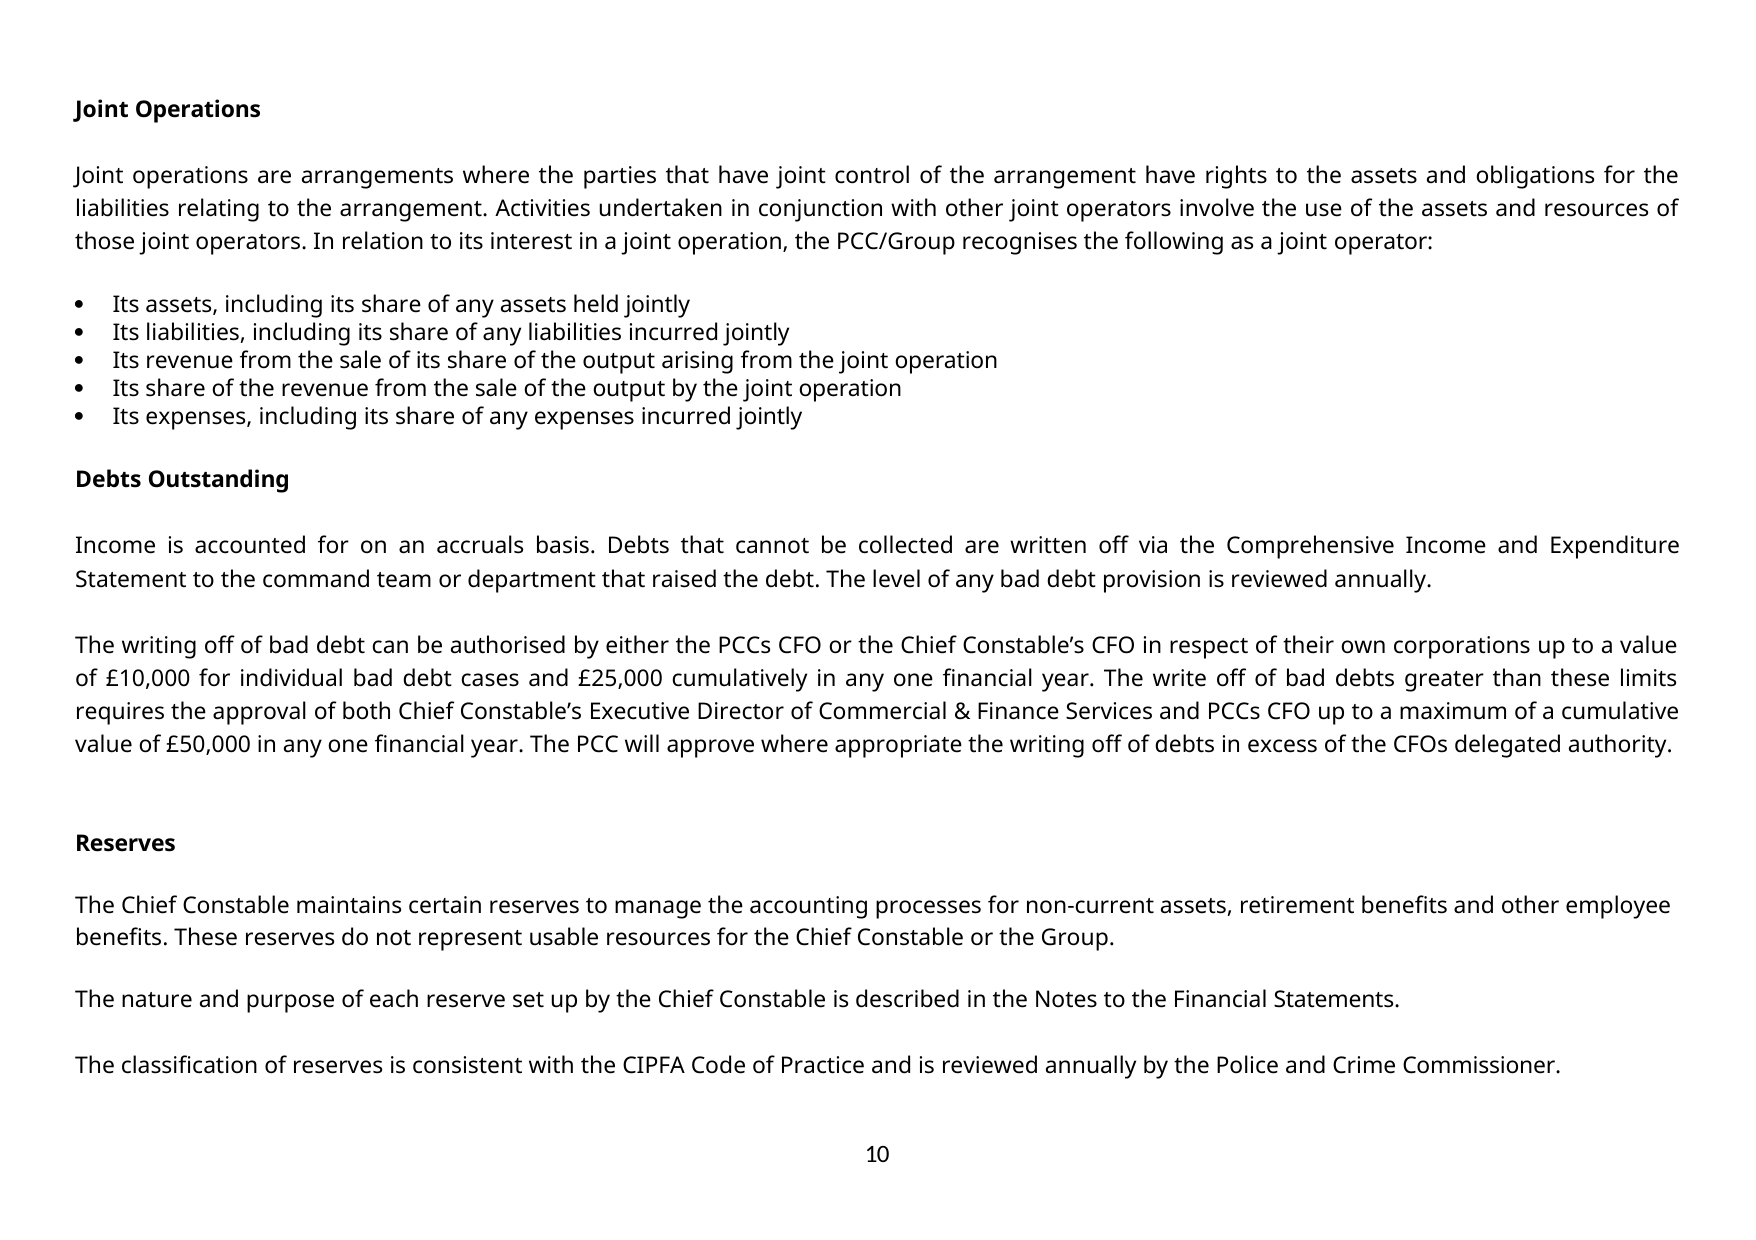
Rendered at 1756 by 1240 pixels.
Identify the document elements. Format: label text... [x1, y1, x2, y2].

subtitle Debts Outstanding [75, 463, 1696, 494]
text The classification of reserves is consistent with the CIPFA Code of Practice and is reviewed annually by the Police and Crime Commissioner. [75, 1049, 1696, 1081]
list Its share of the revenue from the sale of the output by the joint operation [75, 374, 1696, 402]
subtitle Joint Operations [75, 92, 1696, 124]
list Its assets, including its share of any assets held jointly [75, 291, 1696, 318]
list Its liabilities, including its share of any liabilities incurred jointly [75, 318, 1696, 346]
text Joint operations are arrangements where the parties that have joint control of the arrangement have rights to the assets and obligations for the liabilities relating to the arrangement. Activities undertaken in conjunction with other joint operators involve the use of the assets and resources of those joint operators. In relation to its interest in a joint operation, the PCC/Group recognises the following as a joint operator: [75, 158, 1681, 256]
text The Chief Constable maintains certain reserves to manage the accounting processes for non-current assets, retirement benefits and other employee benefits. These reserves do not represent usable resources for the Chief Constable or the Group. [75, 889, 1696, 952]
list Its expenses, including its share of any expenses incurred jointly [75, 402, 1696, 430]
subtitle Reserves [75, 827, 1696, 858]
list Its revenue from the sale of its share of the output arising from the joint operation [75, 346, 1696, 374]
text Income is accounted for on an accruals basis. Debts that cannot be collected are written off via the Comprehensive Income and Expenditure Statement to the command team or department that raised the debt. The level of any bad debt provision is reviewed annually. [75, 529, 1681, 594]
text The writing off of bad debt can be authorised by either the PCCs CFO or the Chief Constable’s CFO in respect of their own corporations up to a value of £10,000 for individual bad debt cases and £25,000 cumulatively in any one financial year. The write off of bad debts greater than these limits requires the approval of both Chief Constable’s Executive Director of Commercial & Finance Services and PCCs CFO up to a maximum of a cumulative value of £50,000 in any one financial year. The PCC will approve where appropriate the writing off of debts in excess of the CFOs delegated authority. [75, 629, 1681, 759]
text The nature and purpose of each reserve set up by the Chief Constable is described in the Notes to the Financial Statements. [75, 983, 1696, 1014]
